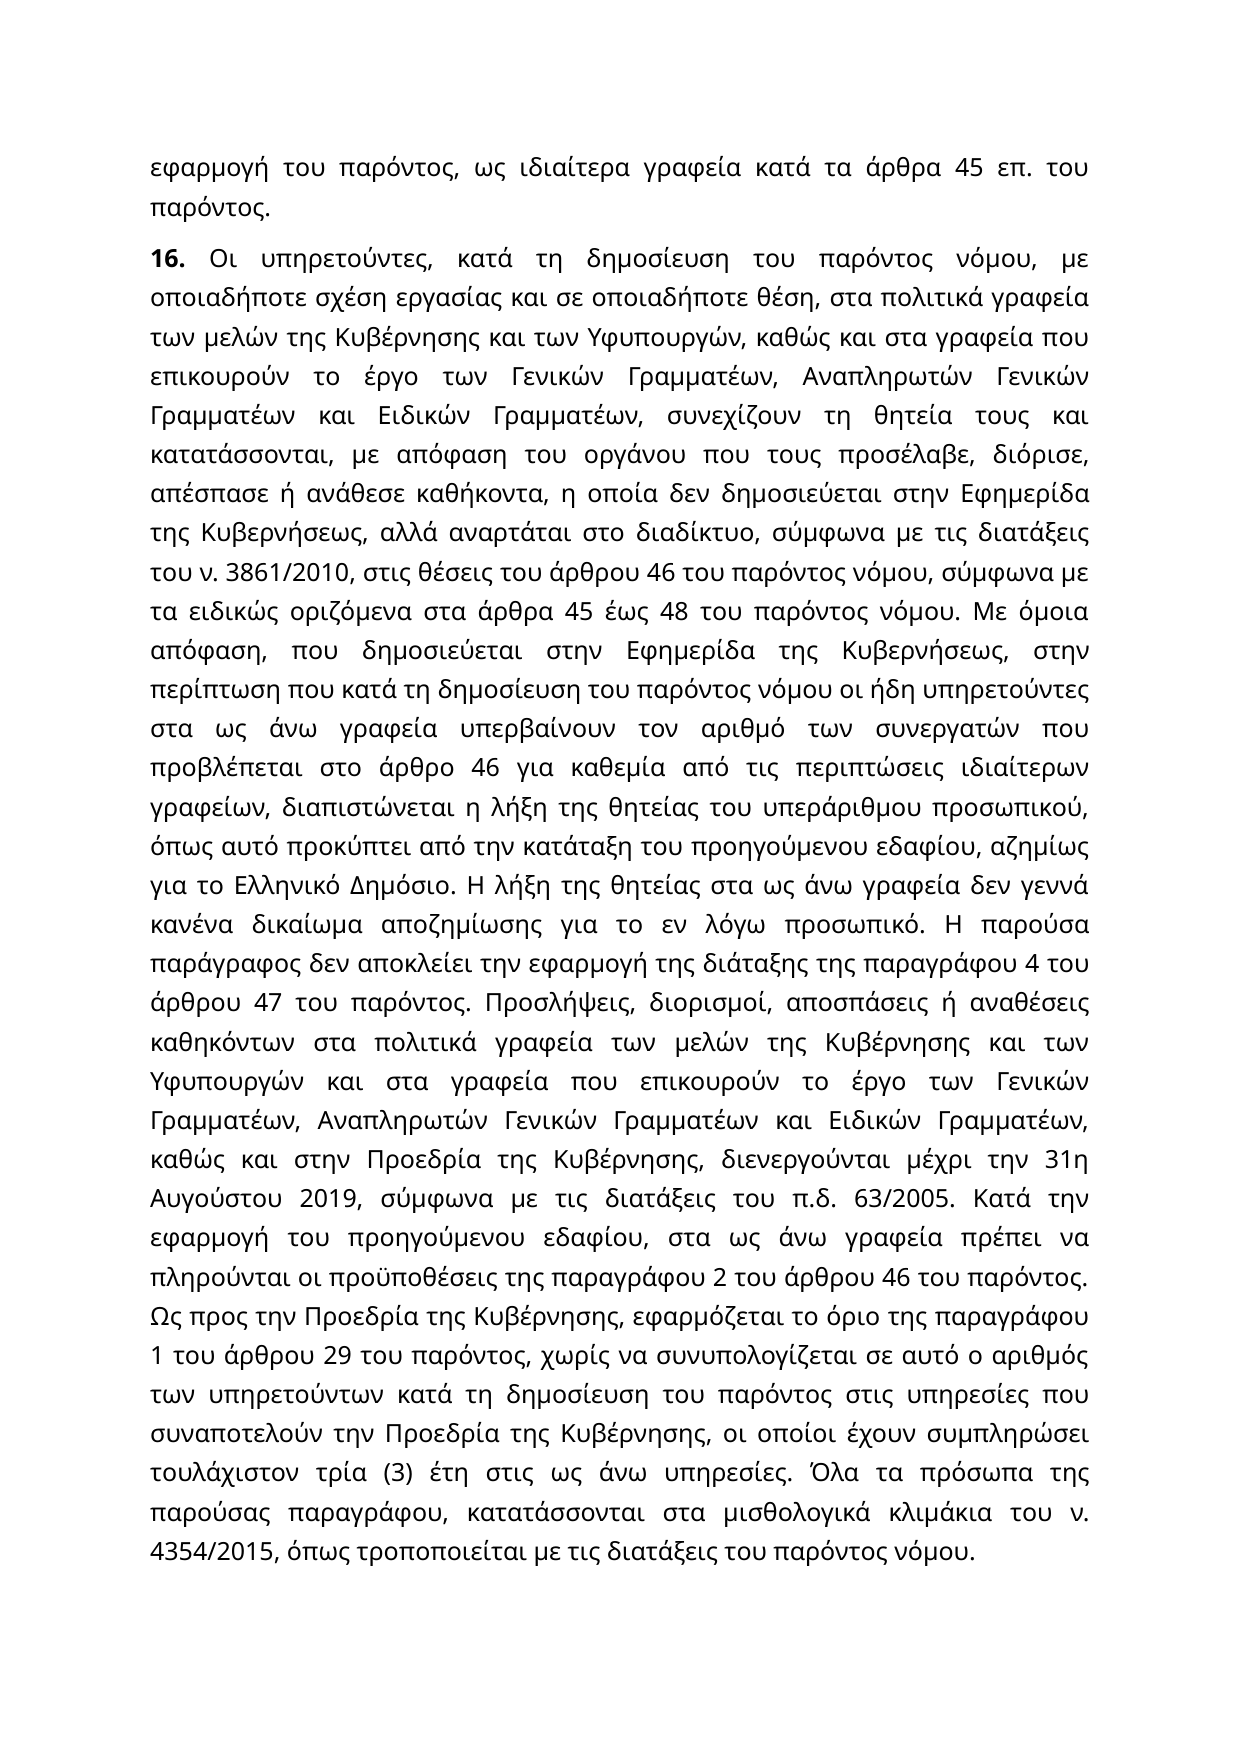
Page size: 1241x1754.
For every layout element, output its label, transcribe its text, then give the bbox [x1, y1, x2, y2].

text 16. Οι υπηρετούντες, κατά τη δημοσίευση του παρόντος νόμου, με οποιαδήποτε σχέση εργασίας και σε οποιαδήποτε θέση, στα πολιτικά γραφεία των μελών της Κυβέρνησης και των Υφυπουργών, καθώς και στα γραφεία που επικουρούν το έργο των Γενικών Γραμματέων, Αναπληρωτών Γενικών Γραμματέων και Ειδικών Γραμματέων, συνεχίζουν τη θητεία τους και κατατάσσονται, με απόφαση του οργάνου που τους προσέλαβε, διόρισε, απέσπασε ή ανάθεσε καθήκοντα, η οποία δεν δημοσιεύεται στην Εφημερίδα της Κυβερνήσεως, αλλά αναρτάται στο διαδίκτυο, σύμφωνα με τις διατάξεις του ν. 3861/2010, στις θέσεις του άρθρου 46 του παρόντος νόμου, σύμφωνα με τα ειδικώς οριζόμενα στα άρθρα 45 έως 48 του παρόντος νόμου. Με όμοια απόφαση, που δημοσιεύεται στην Εφημερίδα της Κυβερνήσεως, στην περίπτωση που κατά τη δημοσίευση του παρόντος νόμου οι ήδη υπηρετούντες στα ως άνω γραφεία υπερβαίνουν τον αριθμό των συνεργατών που προβλέπεται στο άρθρο 46 για καθεμία από τις περιπτώσεις ιδιαίτερων γραφείων, διαπιστώνεται η λήξη της θητείας του υπεράριθμου προσωπικού, όπως αυτό προκύπτει από την κατάταξη του προηγούμενου εδαφίου, αζημίως για το Ελληνικό Δημόσιο. Η λήξη της θητείας στα ως άνω γραφεία δεν γεννά κανένα δικαίωμα αποζημίωσης για το εν λόγω προσωπικό. Η παρούσα παράγραφος δεν αποκλείει την εφαρμογή της διάταξης της παραγράφου 4 του άρθρου 47 του παρόντος. Προσλήψεις, διορισμοί, αποσπάσεις ή αναθέσεις καθηκόντων στα πολιτικά γραφεία των μελών της Κυβέρνησης και των Υφυπουργών και στα γραφεία που επικουρούν το έργο των Γενικών Γραμματέων, Αναπληρωτών Γενικών Γραμματέων και Ειδικών Γραμματέων, καθώς και στην Προεδρία της Κυβέρνησης, διενεργούνται μέχρι την 31η Αυγούστου 2019, σύμφωνα με τις διατάξεις του π.δ. 63/2005. Κατά την εφαρμογή του προηγούμενου εδαφίου, στα ως άνω γραφεία πρέπει να πληρούνται οι προϋποθέσεις της παραγράφου 2 του άρθρου 46 του παρόντος. Ως προς την Προεδρία της Κυβέρνησης, εφαρμόζεται το όριο της παραγράφου 1 του άρθρου 29 του παρόντος, χωρίς να συνυπολογίζεται σε αυτό ο αριθμός των υπηρετούντων κατά τη δημοσίευση του παρόντος στις υπηρεσίες που συναποτελούν την Προεδρία της Κυβέρνησης, οι οποίοι έχουν συμπληρώσει τουλάχιστον τρία (3) έτη στις ως άνω υπηρεσίες. Όλα τα πρόσωπα της παρούσας παραγράφου, κατατάσσονται στα μισθολογικά κλιμάκια του ν. 4354/2015, όπως τροποποιείται με τις διατάξεις του παρόντος νόμου. [150, 241, 1090, 1567]
text εφαρμογή του παρόντος, ως ιδιαίτερα γραφεία κατά τα άρθρα 45 επ. του παρόντος. [150, 150, 1090, 223]
